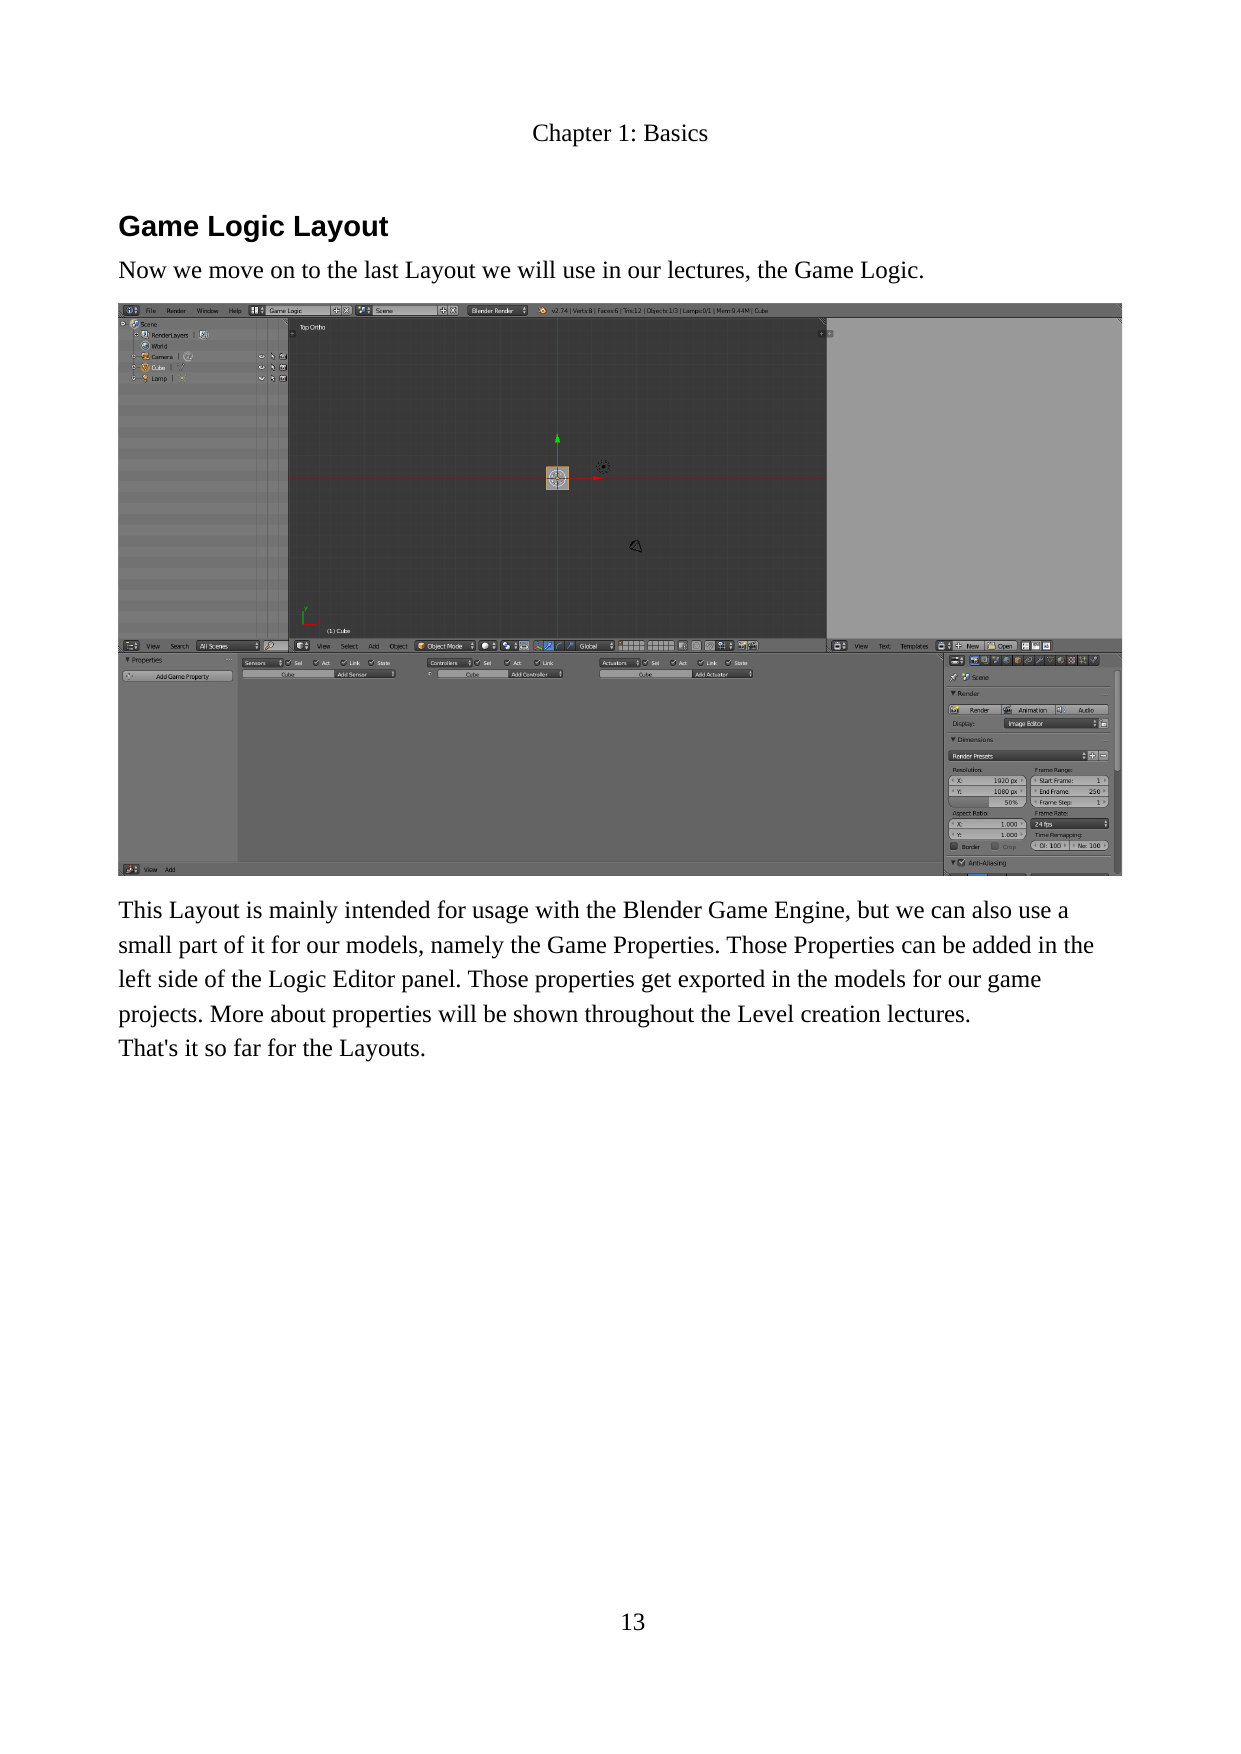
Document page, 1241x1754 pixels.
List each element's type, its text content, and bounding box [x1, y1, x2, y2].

text This Layout is mainly intended for usage with the Blender Game Engine, but we can also use a small part of it for our models, namely the Game Properties. Those Properties can be added in the left side of the Logic Editor panel. Those properties get exported in the models for our game projects. More about properties will be shown throughout the Level creation lectures. That's it so far for the Layouts. [118, 896, 1122, 1062]
subtitle Game Logic Layout [118, 209, 1122, 242]
text Now we move on to the last Layout we will use in our lectures, the Game Logic. [118, 255, 1122, 283]
picture [118, 303, 1123, 876]
